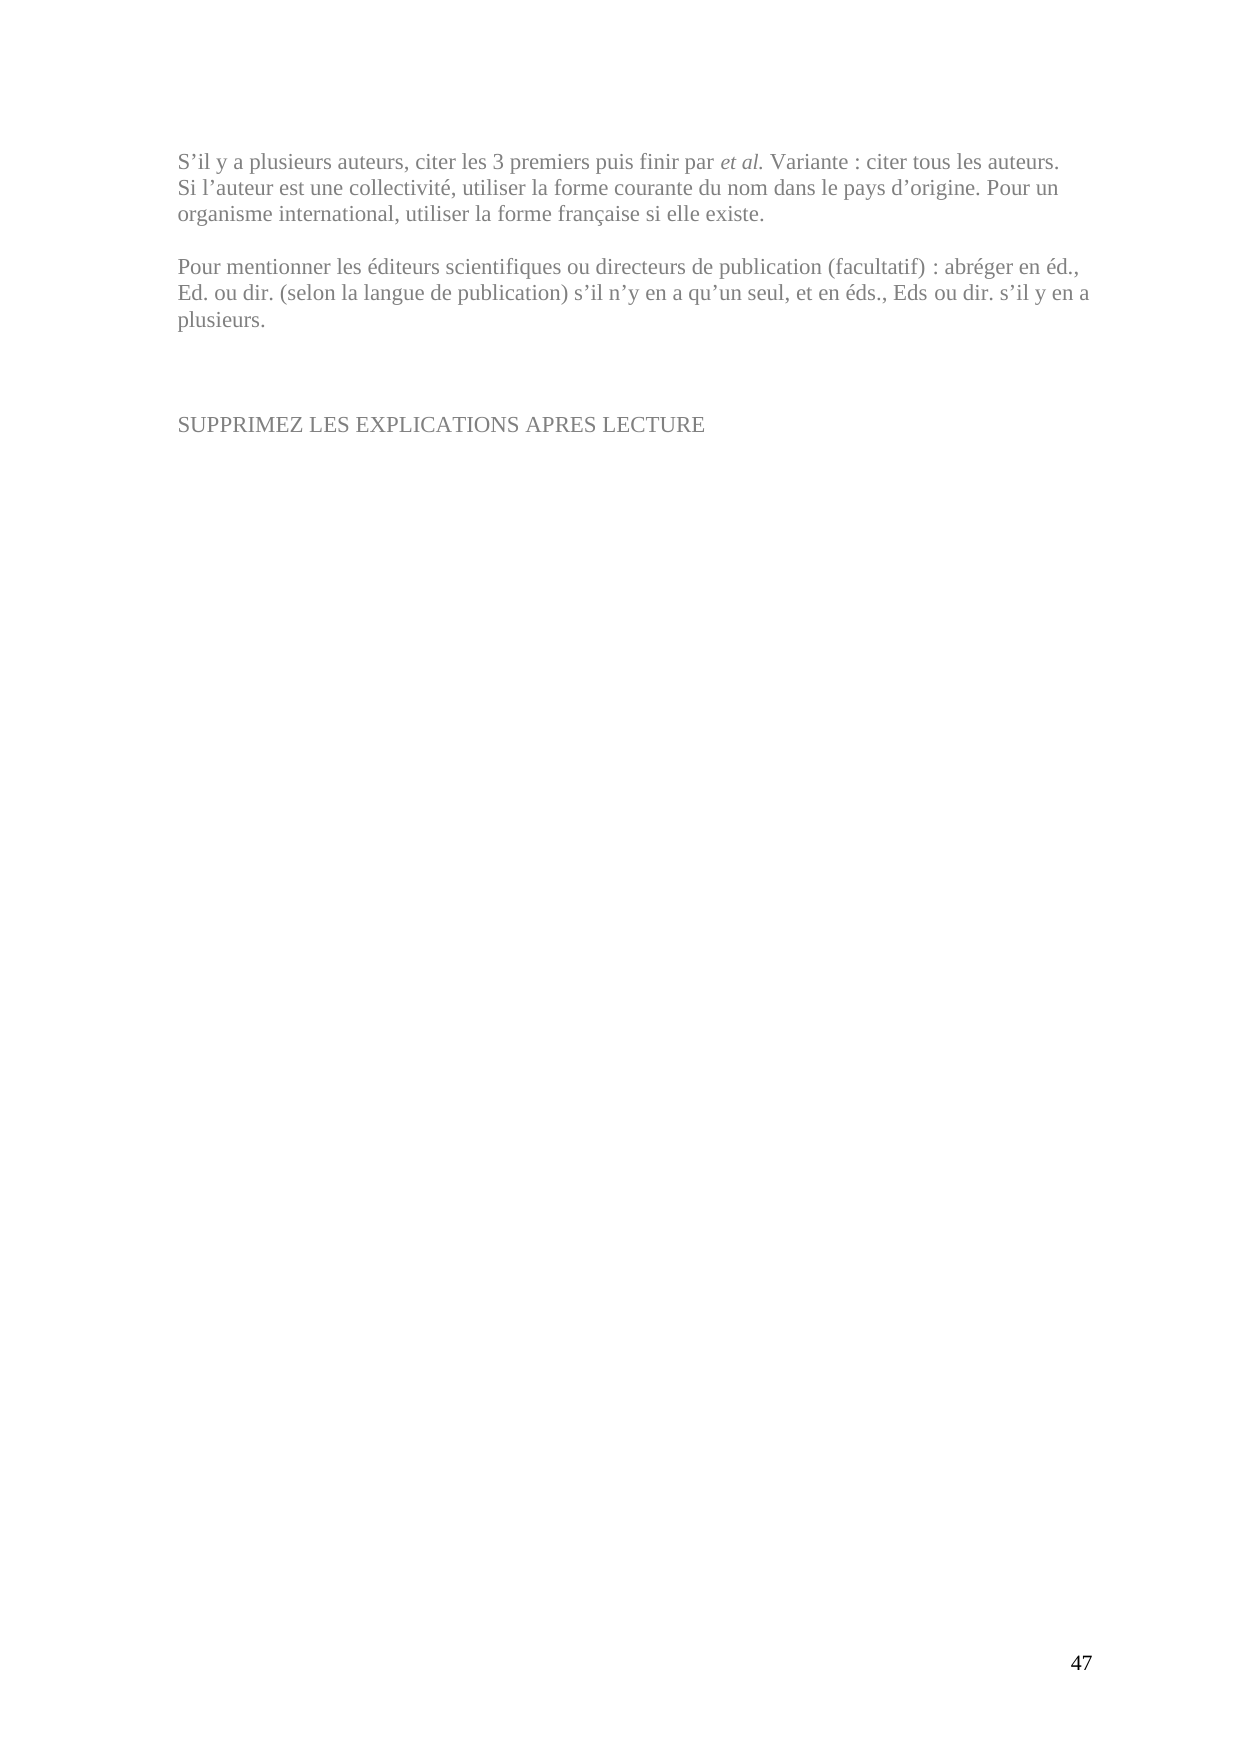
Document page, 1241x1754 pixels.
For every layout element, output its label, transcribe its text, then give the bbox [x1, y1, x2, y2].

text SUPPRIMEZ LES EXPLICATIONS APRES LECTURE [177, 411, 1092, 438]
text S’il y a plusieurs auteurs, citer les 3 premiers puis finir par et al. Variante : citer tous les auteurs. [177, 148, 1092, 174]
text Si l’auteur est une collectivité, utiliser la forme courante du nom dans le pays d’origine. Pour un organisme international, utiliser la forme française si elle existe. [177, 174, 1092, 227]
text Pour mentionner les éditeurs scientifiques ou directeurs de publication (facultatif) : abréger en éd., Ed. ou dir. (selon la langue de publication) s’il n’y en a qu’un seul, et en éds., Eds ou dir. s’il y en a plusieurs. [177, 253, 1092, 332]
